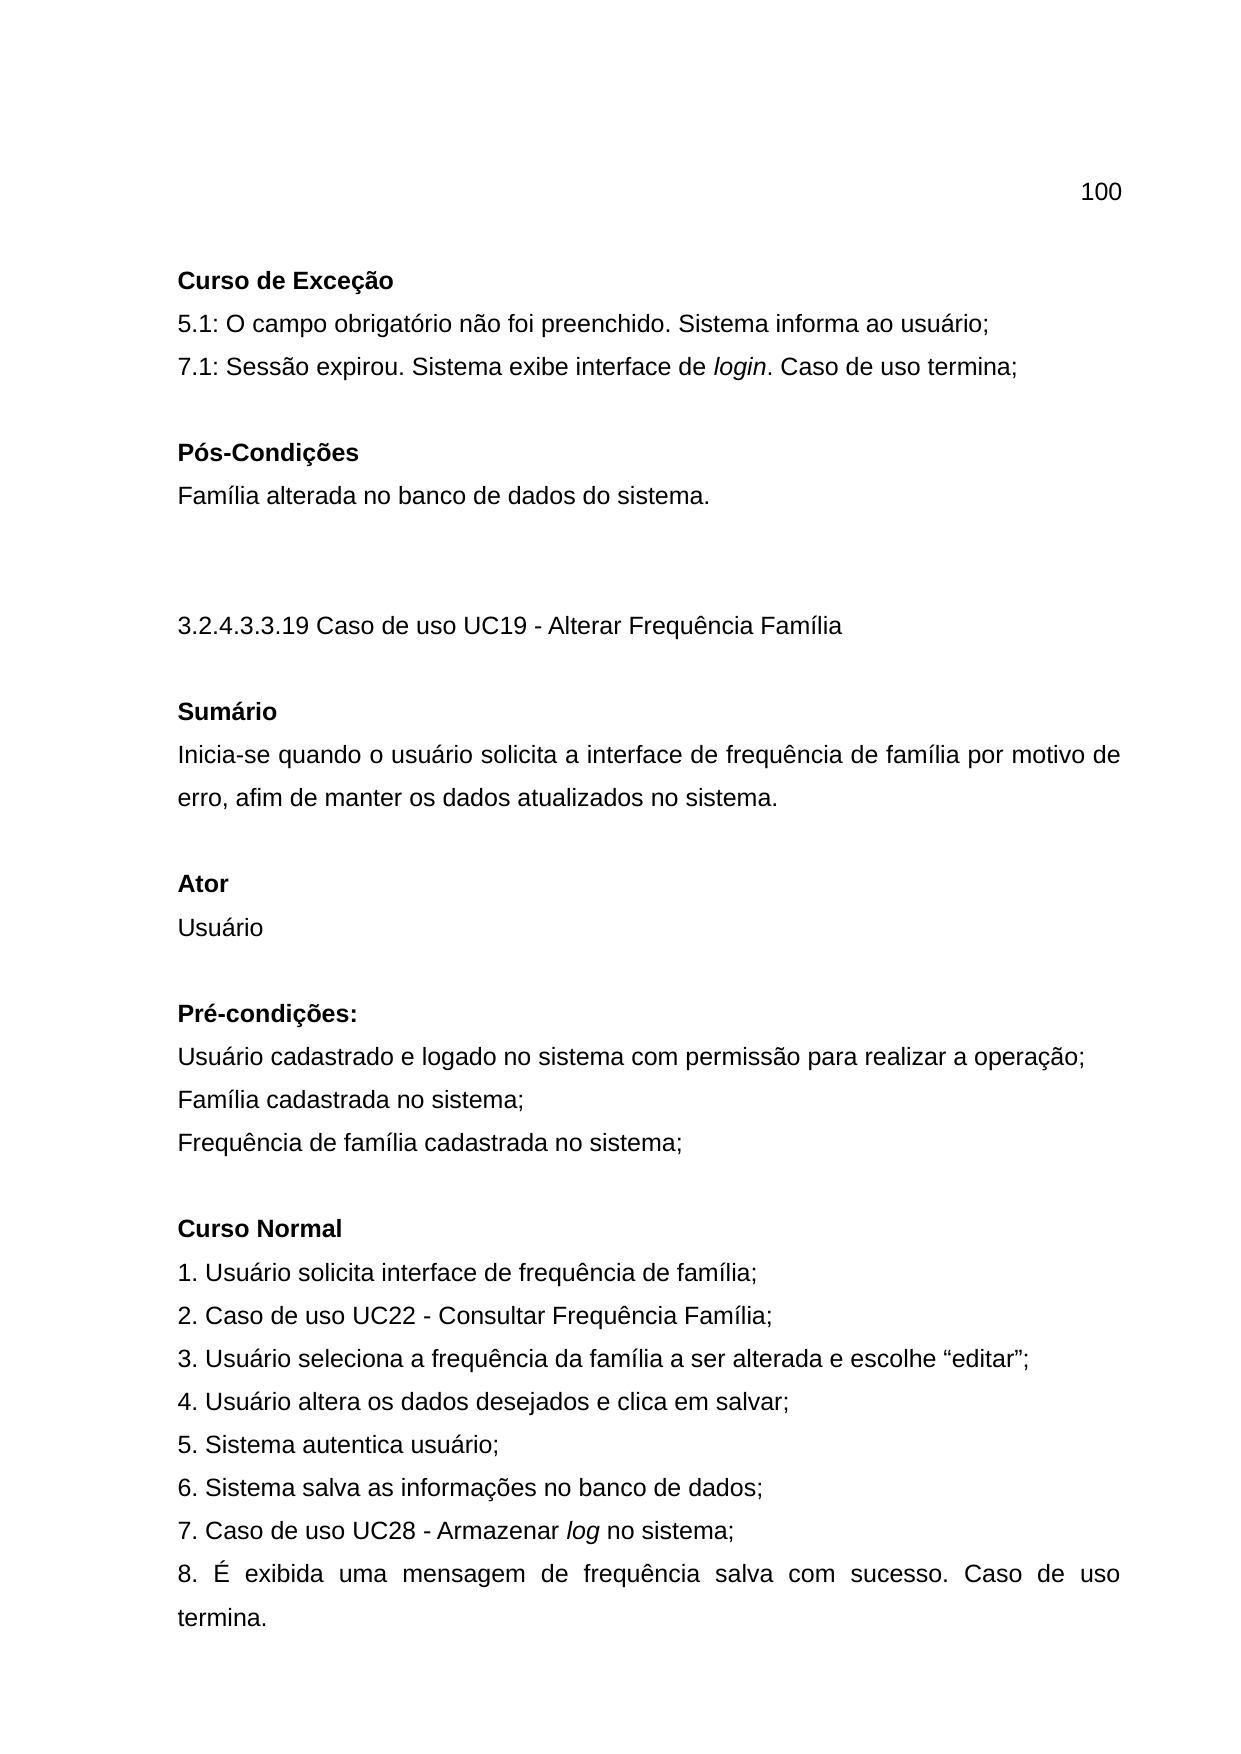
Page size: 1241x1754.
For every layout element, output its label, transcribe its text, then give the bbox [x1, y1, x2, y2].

text Família cadastrada no sistema; [177, 1085, 1122, 1114]
text 6. Sistema salva as informações no banco de dados; [177, 1473, 1122, 1502]
text Frequência de família cadastrada no sistema; [177, 1128, 1122, 1157]
text 5.1: O campo obrigatório não foi preenchido. Sistema informa ao usuário; [177, 309, 1122, 338]
text Ator [177, 869, 1122, 898]
text 3.2.4.3.3.19 Caso de uso UC19 - Alterar Frequência Família [177, 611, 1122, 639]
text Curso Normal [177, 1214, 1122, 1243]
text 4. Usuário altera os dados desejados e clica em salvar; [177, 1387, 1122, 1416]
text Pós-Condições [177, 438, 1122, 467]
text Curso de Exceção [177, 266, 1122, 294]
text 7. Caso de uso UC28 - Armazenar log no sistema; [177, 1516, 1122, 1545]
text Sumário [177, 697, 1122, 726]
text Inicia-se quando o usuário solicita a interface de frequência de família por motivo de erro, afim de manter os dados atualizados no sistema. [177, 740, 1122, 812]
text 1. Usuário solicita interface de frequência de família; [177, 1258, 1122, 1286]
text Usuário [177, 913, 1122, 941]
text 3. Usuário seleciona a frequência da família a ser alterada e escolhe “editar”; [177, 1344, 1122, 1373]
text 7.1: Sessão expirou. Sistema exibe interface de login. Caso de uso termina; [177, 352, 1122, 381]
text 5. Sistema autentica usuário; [177, 1430, 1122, 1459]
text Usuário cadastrado e logado no sistema com permissão para realizar a operação; [177, 1042, 1122, 1071]
text 8. É exibida uma mensagem de frequência salva com sucesso. Caso de uso termina. [177, 1559, 1122, 1631]
text Família alterada no banco de dados do sistema. [177, 481, 1122, 510]
text Pré-condições: [177, 999, 1122, 1028]
text 2. Caso de uso UC22 - Consultar Frequência Família; [177, 1301, 1122, 1329]
